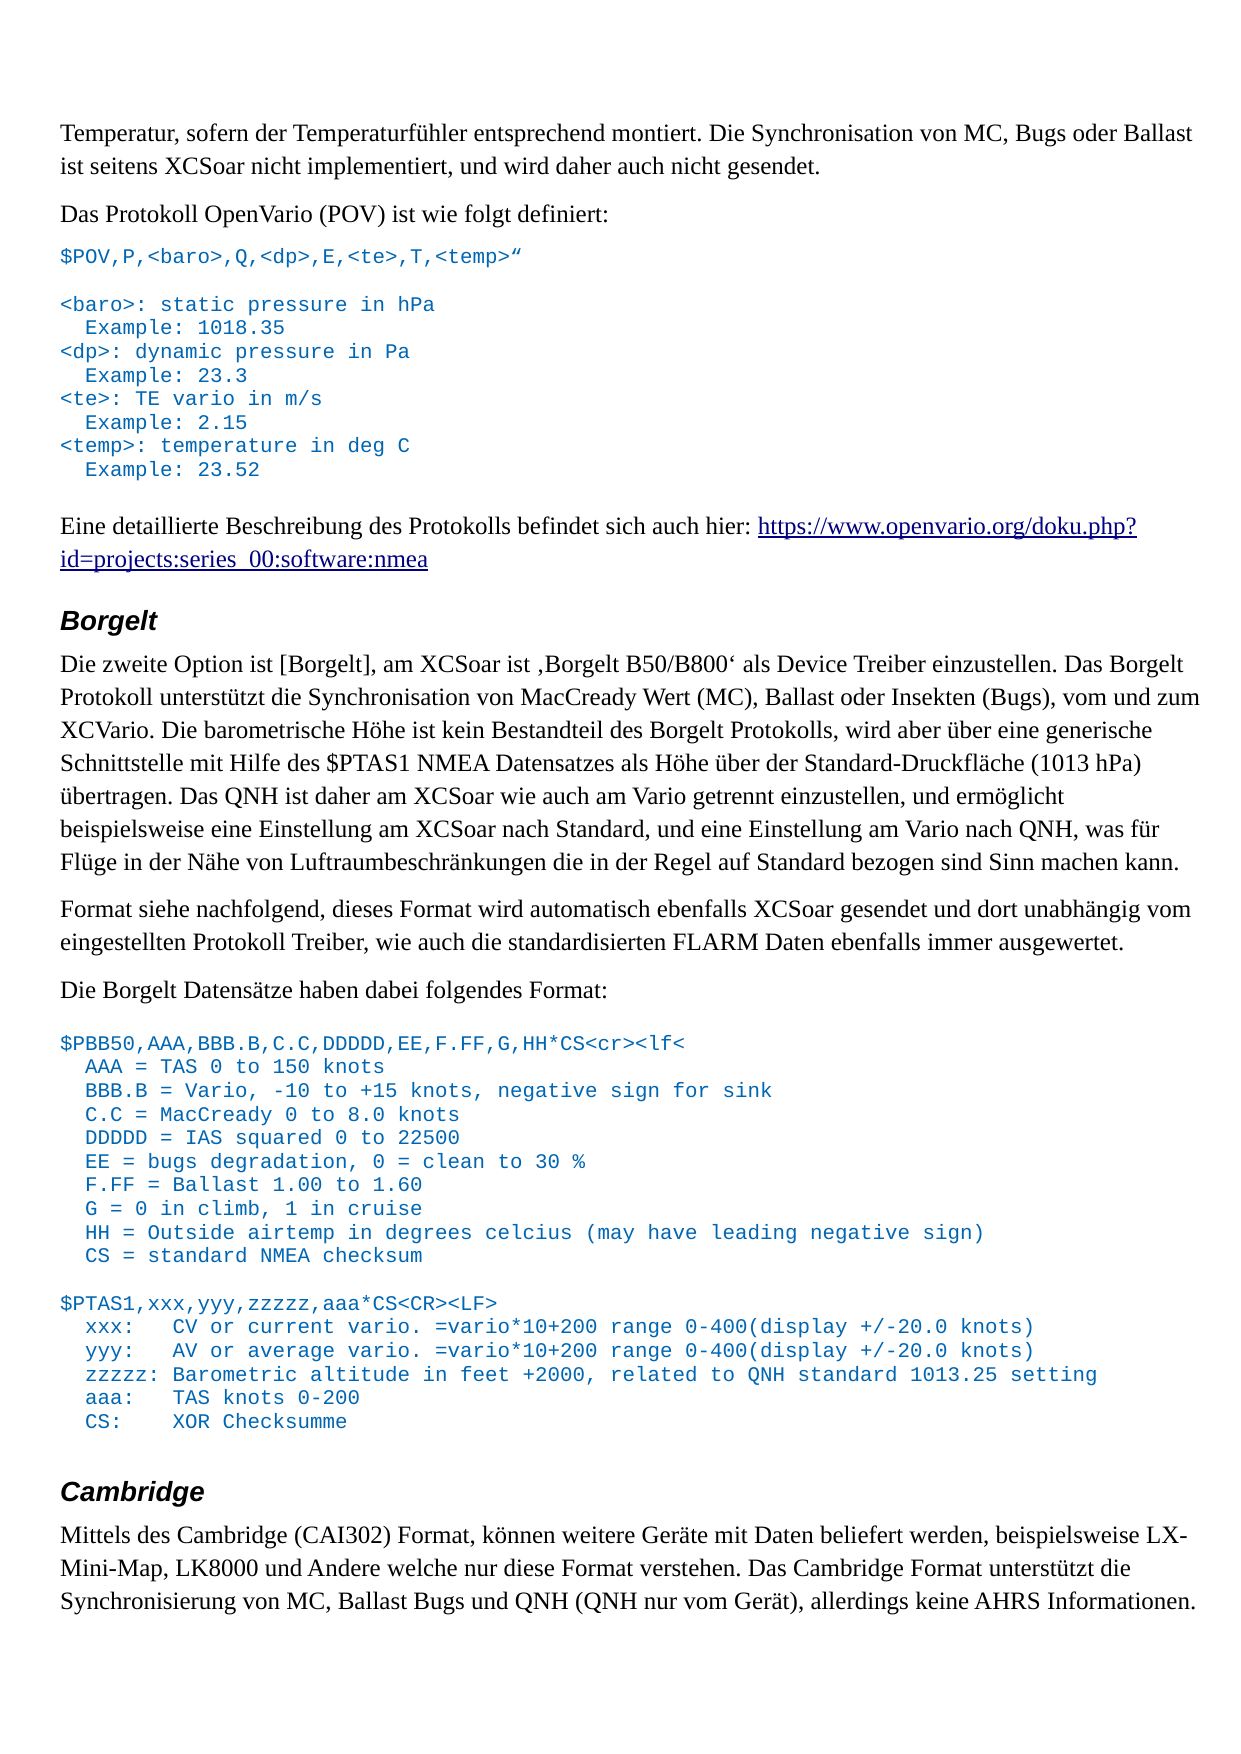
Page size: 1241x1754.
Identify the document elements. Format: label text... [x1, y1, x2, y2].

text xxx: CV or current vario. =vario*10+200 range 0-400(display +/-20.0 knots) [60, 1316, 1207, 1340]
text yyy: AV or average vario. =vario*10+200 range 0-400(display +/-20.0 knots) [60, 1340, 1207, 1364]
text Eine detaillierte Beschreibung des Protokolls befindet sich auch hier: https://www.openvario.org/doku.php?id=projects:series_00:software:nmea [60, 511, 1207, 573]
text DDDDD = IAS squared 0 to 22500 [60, 1127, 1207, 1151]
text Temperatur, sofern der Temperaturfühler entsprechend montiert. Die Synchronisation von MC, Bugs oder Ballast ist seitens XCSoar nicht implementiert, und wird daher auch nicht gesendet. [60, 118, 1207, 180]
text Die Borgelt Datensätze haben dabei folgendes Format: [60, 975, 1207, 1004]
text Example: 1018.35 [60, 317, 1207, 341]
subtitle Cambridge [60, 1476, 1207, 1507]
text $PTAS1,xxx,yyy,zzzzz,aaa*CS<CR><LF> [60, 1293, 1207, 1316]
text F.FF = Ballast 1.00 to 1.60 [60, 1174, 1207, 1198]
text aaa: TAS knots 0-200 [60, 1387, 1207, 1411]
text Example: 2.15 [60, 412, 1207, 436]
subtitle Borgelt [60, 604, 1207, 636]
text Mittels des Cambridge (CAI302) Format, können weitere Geräte mit Daten beliefert werden, beispielsweise LX-Mini-Map, LK8000 und Andere welche nur diese Format verstehen. Das Cambridge Format unterstützt die Synchronisierung von MC, Ballast Bugs und QNH (QNH nur vom Gerät), allerdings keine AHRS Informationen. [60, 1520, 1207, 1615]
text Format siehe nachfolgend, dieses Format wird automatisch ebenfalls XCSoar gesendet und dort unabhängig vom eingestellten Protokoll Treiber, wie auch die standardisierten FLARM Daten ebenfalls immer ausgewertet. [60, 894, 1207, 956]
text $POV,P,<baro>,Q,<dp>,E,<te>,T,<temp>“ [60, 246, 1207, 270]
text <baro>: static pressure in hPa [60, 294, 1207, 317]
text <temp>: temperature in deg C [60, 436, 1207, 459]
text <dp>: dynamic pressure in Pa [60, 341, 1207, 364]
text HH = Outside airtemp in degrees celcius (may have leading negative sign) [60, 1222, 1207, 1245]
text <te>: TE vario in m/s [60, 388, 1207, 412]
text CS: XOR Checksumme [60, 1411, 1207, 1434]
text Das Protokoll OpenVario (POV) ist wie folgt definiert: [60, 199, 1207, 227]
text Example: 23.52 [60, 459, 1207, 483]
text EE = bugs degradation, 0 = clean to 30 % [60, 1151, 1207, 1174]
text BBB.B = Vario, -10 to +15 knots, negative sign for sink [60, 1080, 1207, 1103]
text Die zweite Option ist [Borgelt], am XCSoar ist ‚Borgelt B50/B800‘ als Device Treiber einzustellen. Das Borgelt Protokoll unterstützt die Synchronisation von MacCready Wert (MC), Ballast oder Insekten (Bugs), vom und zum XCVario. Die barometrische Höhe ist kein Bestandteil des Borgelt Protokolls, wird aber über eine generische Schnittstelle mit Hilfe des $PTAS1 NMEA Datensatzes als Höhe über der Standard-Druckfläche (1013 hPa) übertragen. Das QNH ist daher am XCSoar wie auch am Vario getrennt einzustellen, und ermöglicht beispielsweise eine Einstellung am XCSoar nach Standard, und eine Einstellung am Vario nach QNH, was für Flüge in der Nähe von Luftraumbeschränkungen die in der Regel auf Standard bezogen sind Sinn machen kann. [60, 649, 1207, 876]
text CS = standard NMEA checksum [60, 1245, 1207, 1269]
text zzzzz: Barometric altitude in feet +2000, related to QNH standard 1013.25 setting [60, 1364, 1207, 1387]
text C.C = MacCready 0 to 8.0 knots [60, 1103, 1207, 1127]
text G = 0 in climb, 1 in cruise [60, 1198, 1207, 1222]
text AAA = TAS 0 to 150 knots [60, 1056, 1207, 1080]
text Example: 23.3 [60, 364, 1207, 388]
text $PBB50,AAA,BBB.B,C.C,DDDDD,EE,F.FF,G,HH*CS<cr><lf< [60, 1033, 1207, 1056]
